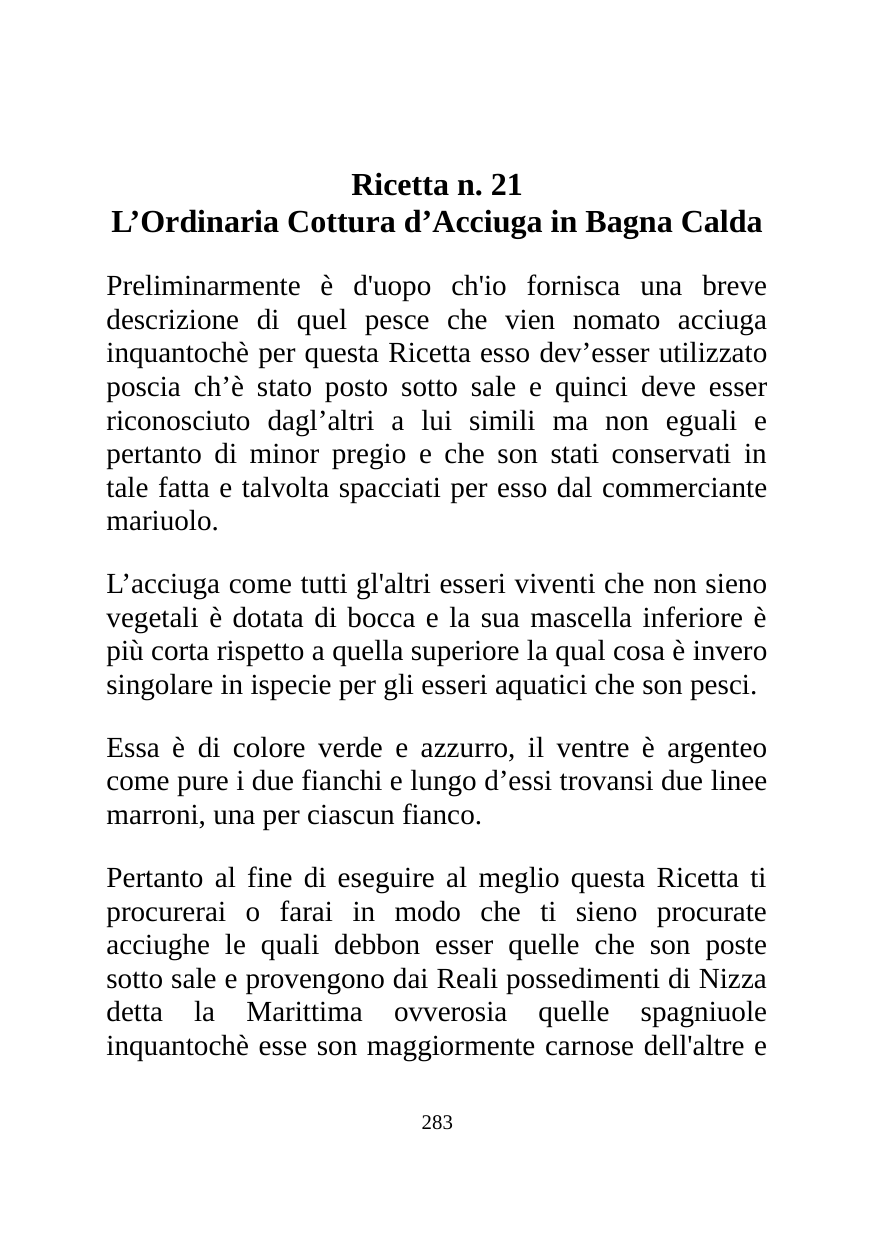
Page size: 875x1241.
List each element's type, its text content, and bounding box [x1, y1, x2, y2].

text Preliminarmente è d'uopo ch'io fornisca una breve descrizione di quel pesce che vien nomato acciuga inquantochè per questa Ricetta esso dev’esser utilizzato poscia ch’è stato posto sotto sale e quinci deve esser riconosciuto dagl’altri a lui simili ma non eguali e pertanto di minor pregio e che son stati conservati in tale fatta e talvolta spacciati per esso dal commerciante mariuolo. [106, 268, 768, 537]
text Pertanto al fine di eseguire al meglio questa Ricetta ti procurerai o farai in modo che ti sieno procurate acciughe le quali debbon esser quelle che son poste sotto sale e provengono dai Reali possedimenti di Nizza detta la Marittima ovverosia quelle spagniuole inquantochè esse son maggiormente carnose dell'altre e [106, 860, 768, 1061]
text Essa è di colore verde e azzurro, il ventre è argenteo come pure i due fianchi e lungo d’essi trovansi due linee marroni, una per ciascun fianco. [106, 730, 768, 831]
text L’acciuga come tutti gl'altri esseri viventi che non sieno vegetali è dotata di bocca e la sua mascella inferiore è più corta rispetto a quella superiore la qual cosa è invero singolare in ispecie per gli esseri aquatici che son pesci. [106, 566, 768, 701]
subtitle Ricetta n. 21 L’Ordinaria Cottura d’Acciuga in Bagna Calda [106, 165, 768, 239]
